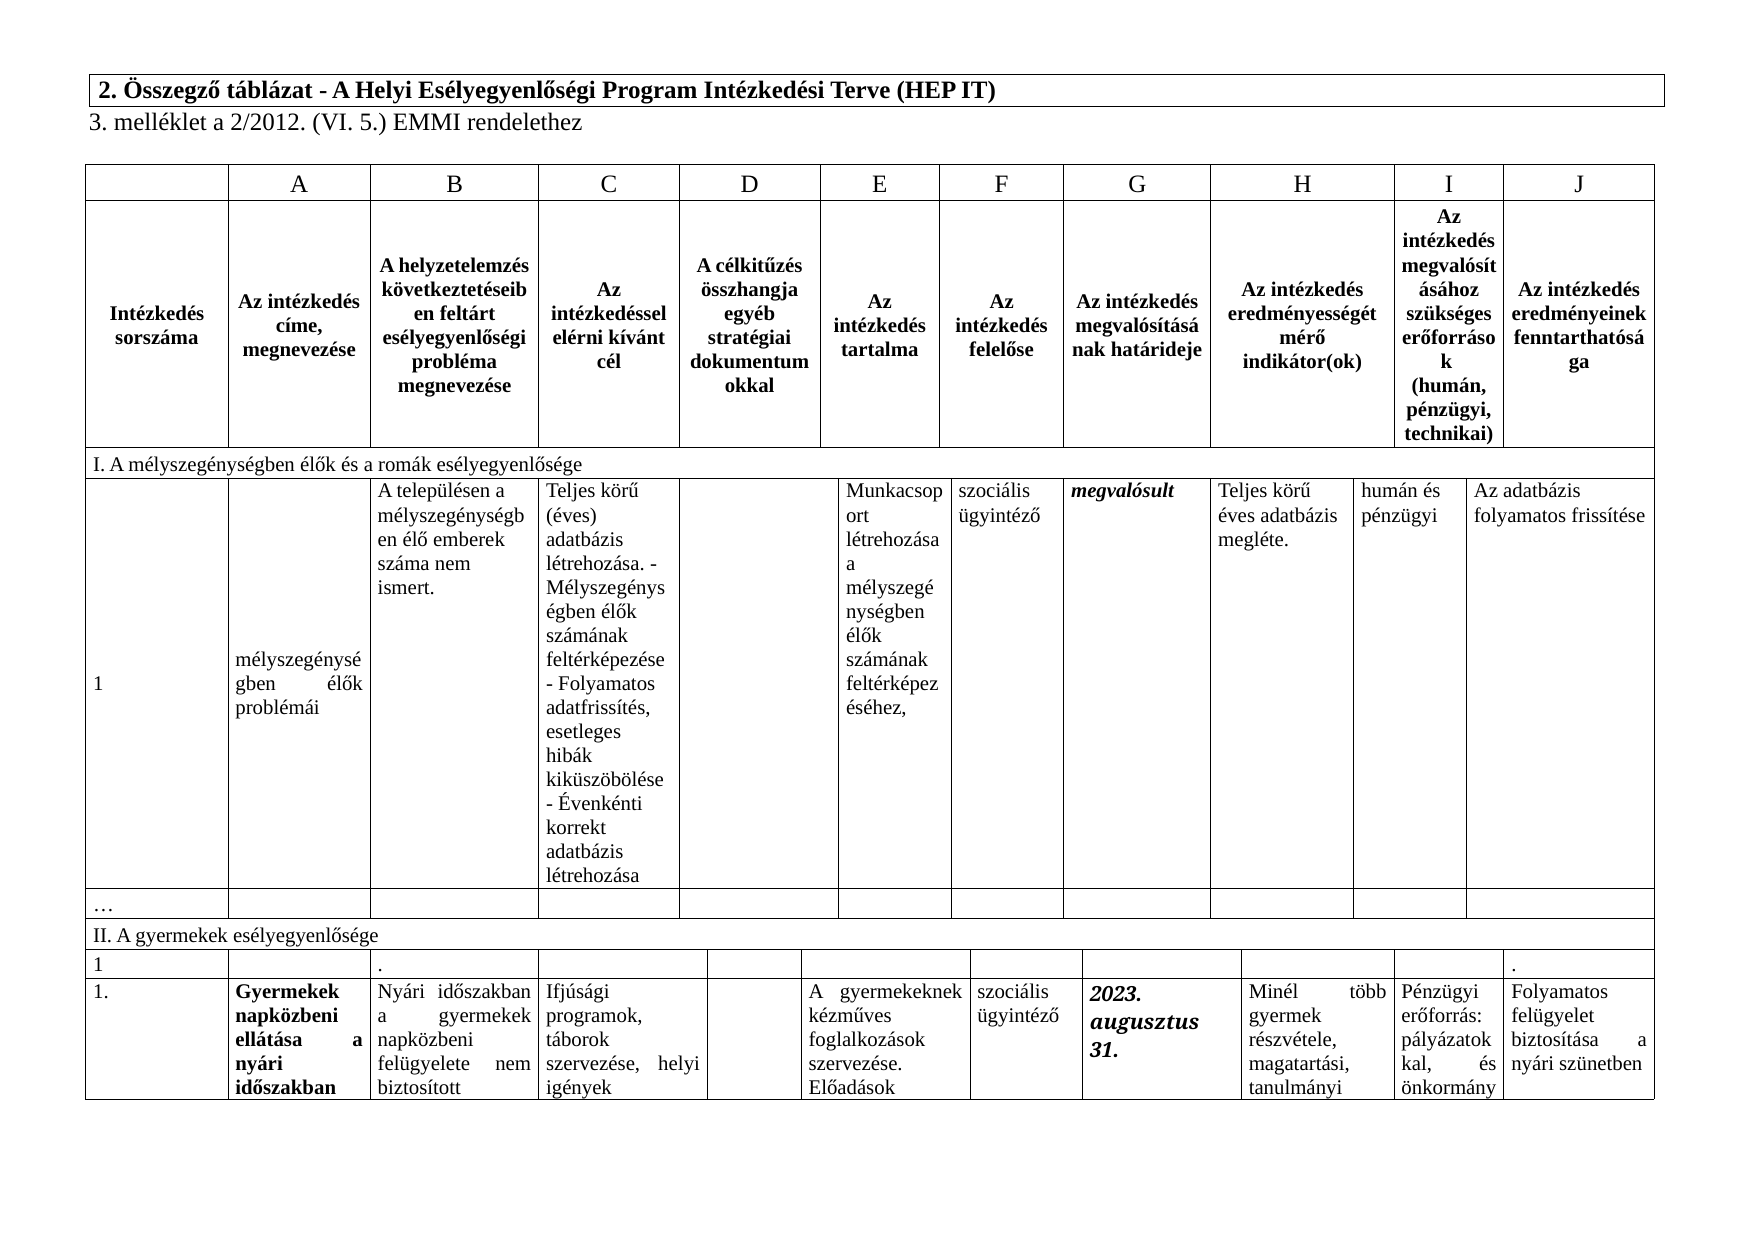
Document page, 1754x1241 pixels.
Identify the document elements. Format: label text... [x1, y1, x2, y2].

table_cell Az intézkedés eredményeinek fenntarthatósága [1504, 201, 1654, 447]
table_header I [1395, 165, 1503, 200]
table_cell szociális ügyintéző [952, 479, 1063, 887]
table_cell [1083, 950, 1241, 978]
table_cell [1467, 889, 1654, 918]
table_cell humán és pénzügyi [1354, 479, 1466, 887]
table_cell [839, 889, 951, 918]
table_cell [708, 950, 801, 978]
table_cell Az intézkedéssel elérni kívánt cél [539, 201, 679, 447]
table_cell Teljes körű éves adatbázis megléte. [1211, 479, 1353, 887]
table_cell Gyermekek napközbeni ellátása a nyári időszakban [229, 979, 370, 1099]
table_cell [1064, 889, 1210, 918]
table_cell A célkitűzés összhangja egyéb stratégiai dokumentumokkal [680, 201, 820, 447]
table_cell Intézkedés sorszáma [86, 201, 228, 447]
table_cell Az intézkedés megvalósításának határideje [1064, 201, 1210, 447]
table_cell mélyszegénységben élők problémái [229, 479, 370, 887]
table_header D [680, 165, 820, 200]
table_header H [1211, 165, 1394, 200]
table_cell [1395, 950, 1503, 978]
table_cell [802, 950, 970, 978]
table_cell [371, 889, 538, 918]
table_cell II. A gyermekek esélyegyenlősége [86, 919, 1654, 949]
table_cell Az intézkedés tartalma [821, 201, 939, 447]
table_cell … [86, 889, 228, 918]
table_cell Pénzügyi erőforrás: pályázatokkal, és önkormány [1395, 979, 1503, 1099]
table_cell 1 [86, 950, 228, 978]
table_cell Ifjúsági programok, táborok szervezése, helyi igények [539, 979, 707, 1099]
table_cell Munkacsoport létrehozása a mélyszegénységben élők számának feltérképezéséhez, [839, 479, 951, 887]
table_cell [1242, 950, 1394, 978]
table_header A [229, 165, 370, 200]
table_cell Az intézkedés felelőse [940, 201, 1063, 447]
table_cell 2023. augusztus 31. [1083, 979, 1241, 1099]
table_cell [708, 979, 801, 1099]
table_cell [680, 479, 838, 887]
table_cell A gyermekeknek kézműves foglalkozások szervezése. Előadások [802, 979, 970, 1099]
table_cell [539, 950, 707, 978]
table_cell [1211, 889, 1353, 918]
table_cell [680, 889, 838, 918]
table_header [86, 165, 228, 200]
table_header C [539, 165, 679, 200]
table_cell 1. [86, 979, 228, 1099]
table_cell [229, 950, 370, 978]
table_cell . [1504, 950, 1654, 978]
table_cell [952, 889, 1063, 918]
table_cell Minél több gyermek részvétele, magatartási, tanulmányi [1242, 979, 1394, 1099]
table_cell Nyári időszakban a gyermekek napközbeni felügyelete nem biztosított [371, 979, 538, 1099]
table_cell [539, 889, 679, 918]
table_cell megvalósult [1064, 479, 1210, 887]
table_cell Teljes körű (éves) adatbázis létrehozása. - Mélyszegénységben élők számának feltérképezése - Folyamatos adatfrissítés, esetleges hibák kiküszöbölése - Évenkénti korrekt adatbázis létrehozása [539, 479, 679, 887]
table_cell Folyamatos felügyelet biztosítása a nyári szünetben [1504, 979, 1654, 1099]
table_cell 1 [86, 479, 228, 887]
table_header J [1504, 165, 1654, 200]
table_cell Az adatbázis folyamatos frissítése [1467, 479, 1654, 887]
table_cell A településen a mélyszegénységben élő emberek száma nem ismert. [371, 479, 538, 887]
table_cell [1354, 889, 1466, 918]
table_cell [971, 950, 1082, 978]
table_header B [371, 165, 538, 200]
table_cell A helyzetelemzés következtetéseiben feltárt esélyegyenlőségi probléma megnevezése [371, 201, 538, 447]
table_cell Az intézkedés megvalósításához szükséges erőforrások (humán, pénzügyi, technikai) [1395, 201, 1503, 447]
text 2. Összegző táblázat - A Helyi Esélyegyenlőségi Program Intézkedési Terve (HEP IT) [90, 75, 1664, 106]
text 3. melléklet a 2/2012. (VI. 5.) EMMI rendelethez [89, 107, 1665, 135]
table_cell Az intézkedés címe, megnevezése [229, 201, 370, 447]
table_header F [940, 165, 1063, 200]
table_header E [821, 165, 939, 200]
table_cell Az intézkedés eredményességét mérő indikátor(ok) [1211, 201, 1394, 447]
table_cell . [371, 950, 538, 978]
table_header G [1064, 165, 1210, 200]
table_cell [229, 889, 370, 918]
table_cell I. A mélyszegénységben élők és a romák esélyegyenlősége [86, 448, 1654, 478]
table_cell szociális ügyintéző [971, 979, 1082, 1099]
